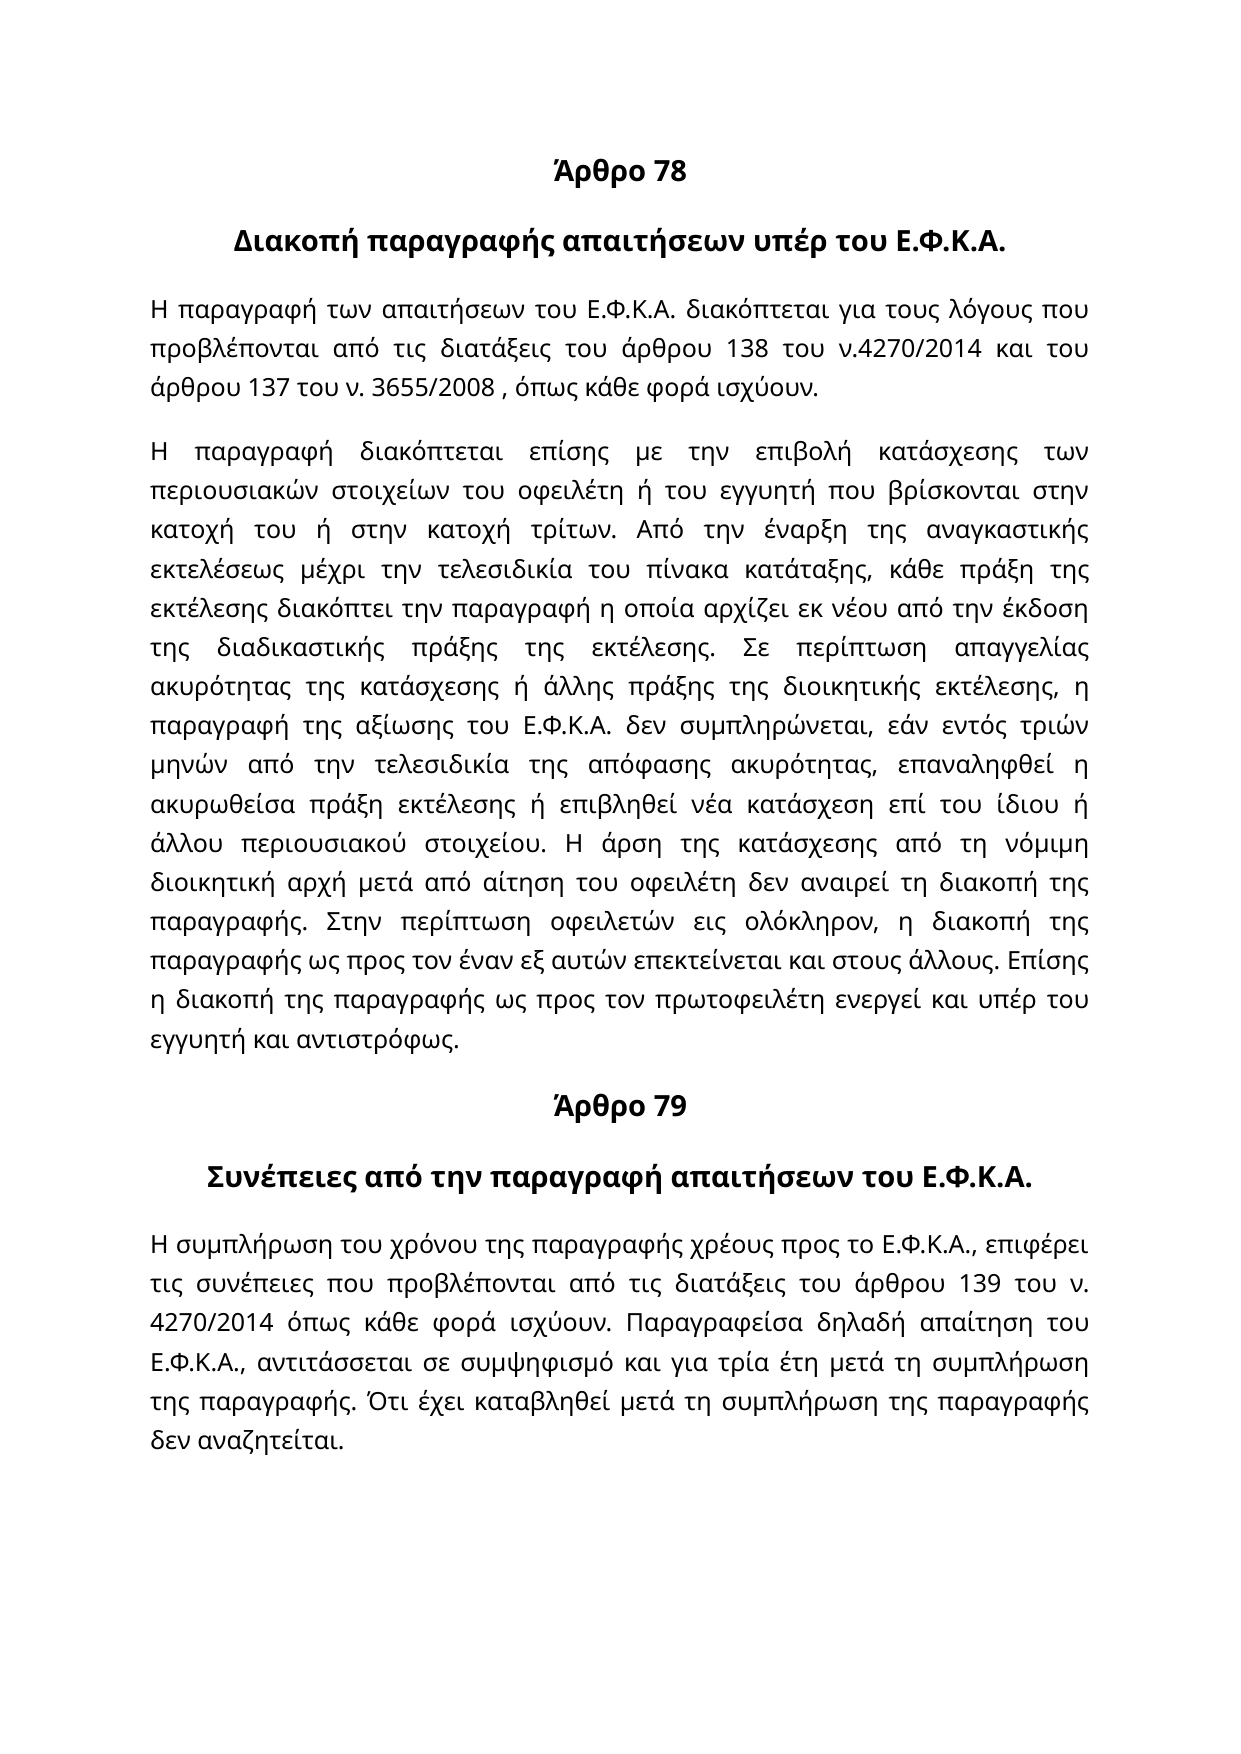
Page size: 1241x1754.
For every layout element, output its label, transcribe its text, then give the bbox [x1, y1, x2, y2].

subtitle Άρθρο 79 [150, 1085, 1090, 1125]
text Η παραγραφή διακόπτεται επίσης με την επιβολή κατάσχεσης των περιουσιακών στοιχείων του οφειλέτη ή του εγγυητή που βρίσκονται στην κατοχή του ή στην κατοχή τρίτων. Από την έναρξη της αναγκαστικής εκτελέσεως μέχρι την τελεσιδικία του πίνακα κατάταξης, κάθε πράξη της εκτέλεσης διακόπτει την παραγραφή η οποία αρχίζει εκ νέου από την έκδοση της διαδικαστικής πράξης της εκτέλεσης. Σε περίπτωση απαγγελίας ακυρότητας της κατάσχεσης ή άλλης πράξης της διοικητικής εκτέλεσης, η παραγραφή της αξίωσης του Ε.Φ.Κ.Α. δεν συμπληρώνεται, εάν εντός τριών μηνών από την τελεσιδικία της απόφασης ακυρότητας, επαναληφθεί η ακυρωθείσα πράξη εκτέλεσης ή επιβληθεί νέα κατάσχεση επί του ίδιου ή άλλου περιουσιακού στοιχείου. Η άρση της κατάσχεσης από τη νόμιμη διοικητική αρχή μετά από αίτηση του οφειλέτη δεν αναιρεί τη διακοπή της παραγραφής. Στην περίπτωση οφειλετών εις ολόκληρον, η διακοπή της παραγραφής ως προς τον έναν εξ αυτών επεκτείνεται και στους άλλους. Επίσης η διακοπή της παραγραφής ως προς τον πρωτοφειλέτη ενεργεί και υπέρ του εγγυητή και αντιστρόφως. [150, 434, 1090, 1055]
subtitle Συνέπειες από την παραγραφή απαιτήσεων του Ε.Φ.Κ.Α. [150, 1156, 1090, 1196]
text Η συμπλήρωση του χρόνου της παραγραφής χρέους προς το Ε.Φ.Κ.Α., επιφέρει τις συνέπειες που προβλέπονται από τις διατάξεις του άρθρου 139 του ν. 4270/2014 όπως κάθε φορά ισχύουν. Παραγραφείσα δηλαδή απαίτηση του Ε.Φ.Κ.Α., αντιτάσσεται σε συμψηφισμό και για τρία έτη μετά τη συμπλήρωση της παραγραφής. Ότι έχει καταβληθεί μετά τη συμπλήρωση της παραγραφής δεν αναζητείται. [150, 1227, 1090, 1457]
subtitle Άρθρο 78 [150, 150, 1090, 190]
text Η παραγραφή των απαιτήσεων του Ε.Φ.Κ.Α. διακόπτεται για τους λόγους που προβλέπονται από τις διατάξεις του άρθρου 138 του ν.4270/2014 και του άρθρου 137 του ν. 3655/2008 , όπως κάθε φορά ισχύουν. [150, 291, 1090, 404]
subtitle Διακοπή παραγραφής απαιτήσεων υπέρ του Ε.Φ.Κ.Α. [150, 221, 1090, 260]
